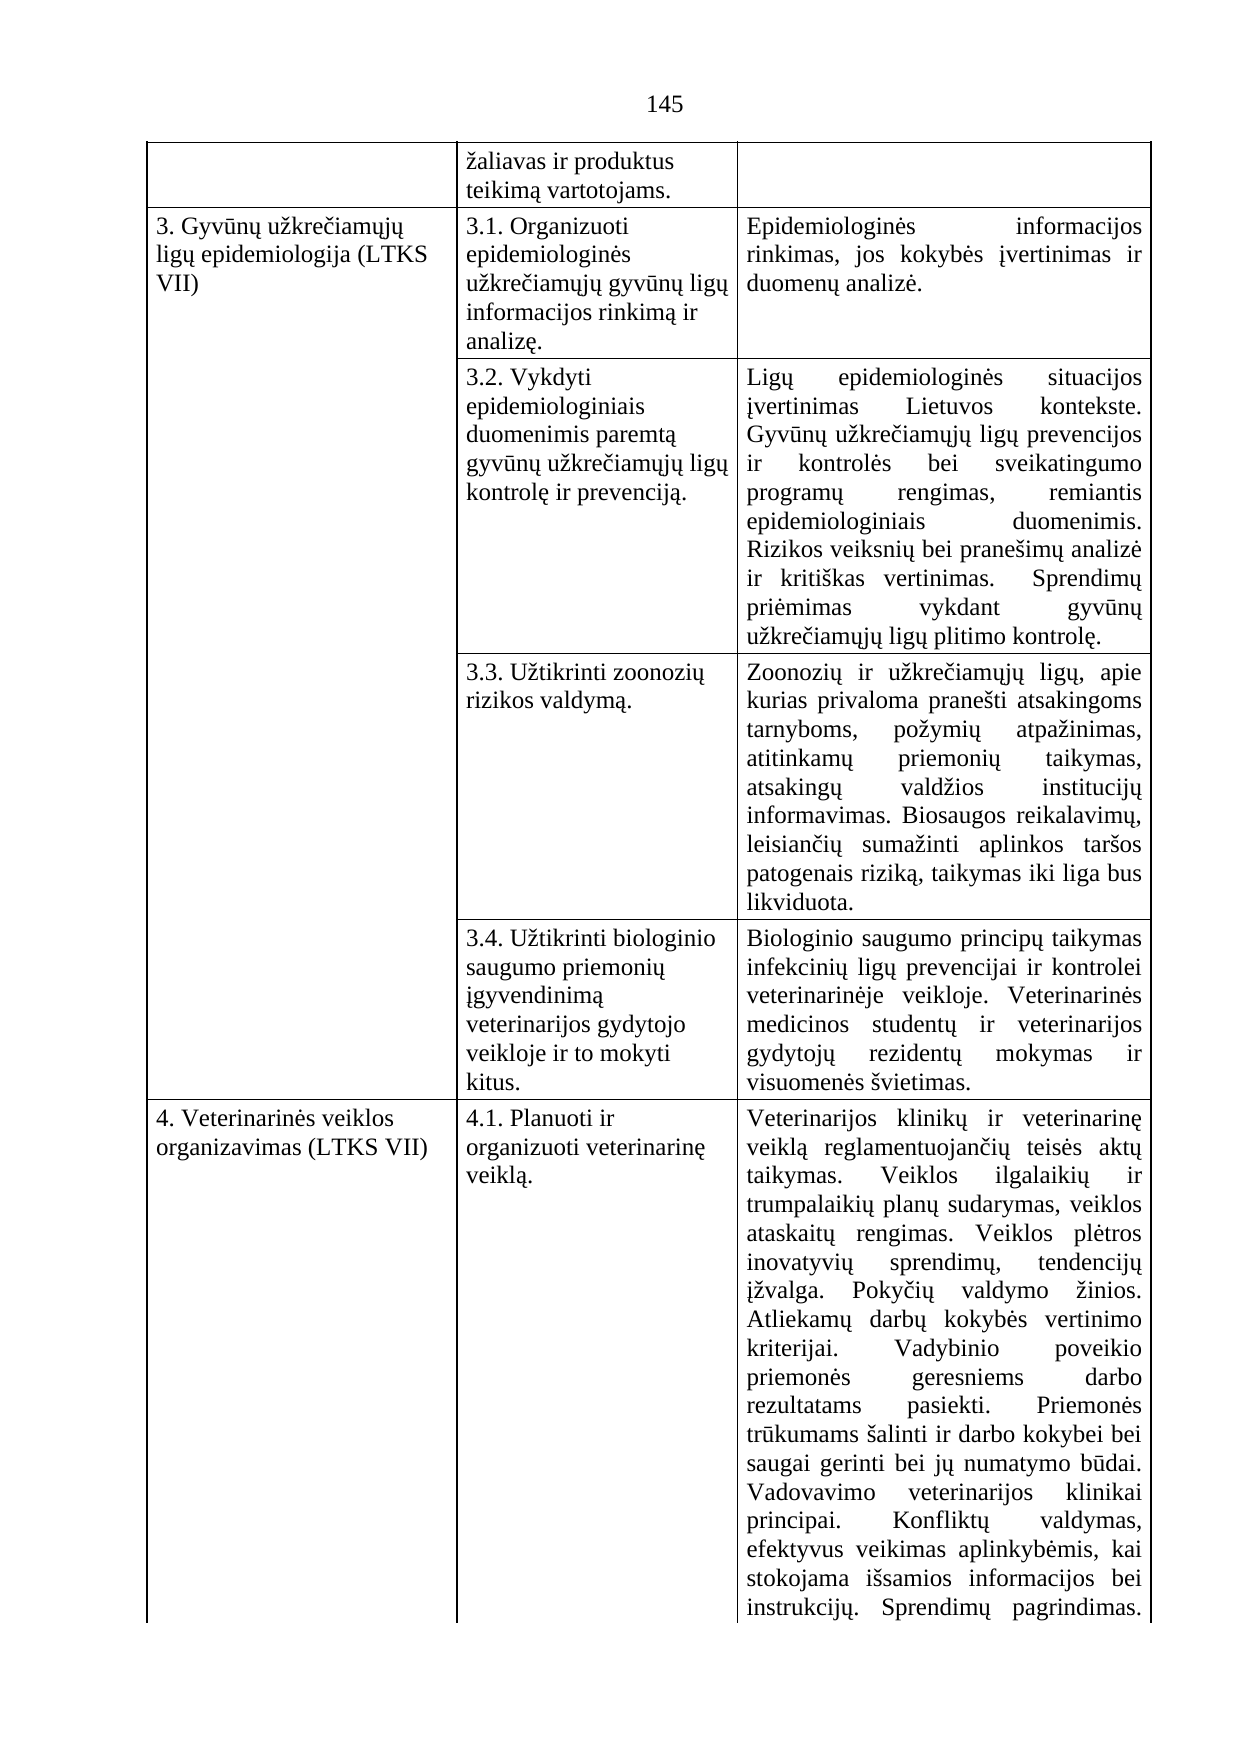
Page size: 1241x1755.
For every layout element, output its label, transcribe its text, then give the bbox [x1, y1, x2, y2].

table_cell 3. Gyvūnų užkrečiamųjų ligų epidemiologija (LTKS VII) [148, 208, 456, 1098]
table_cell Zoonozių ir užkrečiamųjų ligų, apie kurias privaloma pranešti atsakingoms tarnyboms, požymių atpažinimas, atitinkamų priemonių taikymas, atsakingų valdžios institucijų informavimas. Biosaugos reikalavimų, leisiančių sumažinti aplinkos taršos patogenais riziką, taikymas iki liga bus likviduota. [738, 654, 1150, 918]
table_cell [738, 143, 1150, 206]
table_cell Ligų epidemiologinės situacijos įvertinimas Lietuvos kontekste. Gyvūnų užkrečiamųjų ligų prevencijos ir kontrolės bei sveikatingumo programų rengimas, remiantis epidemiologiniais duomenimis. Rizikos veiksnių bei pranešimų analizė ir kritiškas vertinimas. Sprendimų priėmimas vykdant gyvūnų užkrečiamųjų ligų plitimo kontrolę. [738, 359, 1150, 652]
table_cell 4. Veterinarinės veiklos organizavimas (LTKS VII) [148, 1100, 456, 1623]
table_cell Epidemiologinės informacijos rinkimas, jos kokybės įvertinimas ir duomenų analizė. [738, 208, 1150, 357]
table_cell 3.4. Užtikrinti biologinio saugumo priemonių įgyvendinimą veterinarijos gydytojo veikloje ir to mokyti kitus. [458, 920, 737, 1098]
table_cell [148, 143, 456, 206]
table_cell 4.1. Planuoti ir organizuoti veterinarinę veiklą. [458, 1100, 737, 1623]
table_cell 3.2. Vykdyti epidemiologiniais duomenimis paremtą gyvūnų užkrečiamųjų ligų kontrolę ir prevenciją. [458, 359, 737, 652]
table_cell Biologinio saugumo principų taikymas infekcinių ligų prevencijai ir kontrolei veterinarinėje veikloje. Veterinarinės medicinos studentų ir veterinarijos gydytojų rezidentų mokymas ir visuomenės švietimas. [738, 920, 1150, 1098]
table_cell Veterinarijos klinikų ir veterinarinę veiklą reglamentuojančių teisės aktų taikymas. Veiklos ilgalaikių ir trumpalaikių planų sudarymas, veiklos ataskaitų rengimas. Veiklos plėtros inovatyvių sprendimų, tendencijų įžvalga. Pokyčių valdymo žinios. Atliekamų darbų kokybės vertinimo kriterijai. Vadybinio poveikio priemonės geresniems darbo rezultatams pasiekti. Priemonės trūkumams šalinti ir darbo kokybei bei saugai gerinti bei jų numatymo būdai. Vadovavimo veterinarijos klinikai principai. Konfliktų valdymas, efektyvus veikimas aplinkybėmis, kai stokojama išsamios informacijos bei instrukcijų. Sprendimų pagrindimas. [738, 1100, 1150, 1623]
table_cell 3.1. Organizuoti epidemiologinės užkrečiamųjų gyvūnų ligų informacijos rinkimą ir analizę. [458, 208, 737, 357]
table_cell žaliavas ir produktus teikimą vartotojams. [458, 143, 737, 206]
table_cell 3.3. Užtikrinti zoonozių rizikos valdymą. [458, 654, 737, 918]
